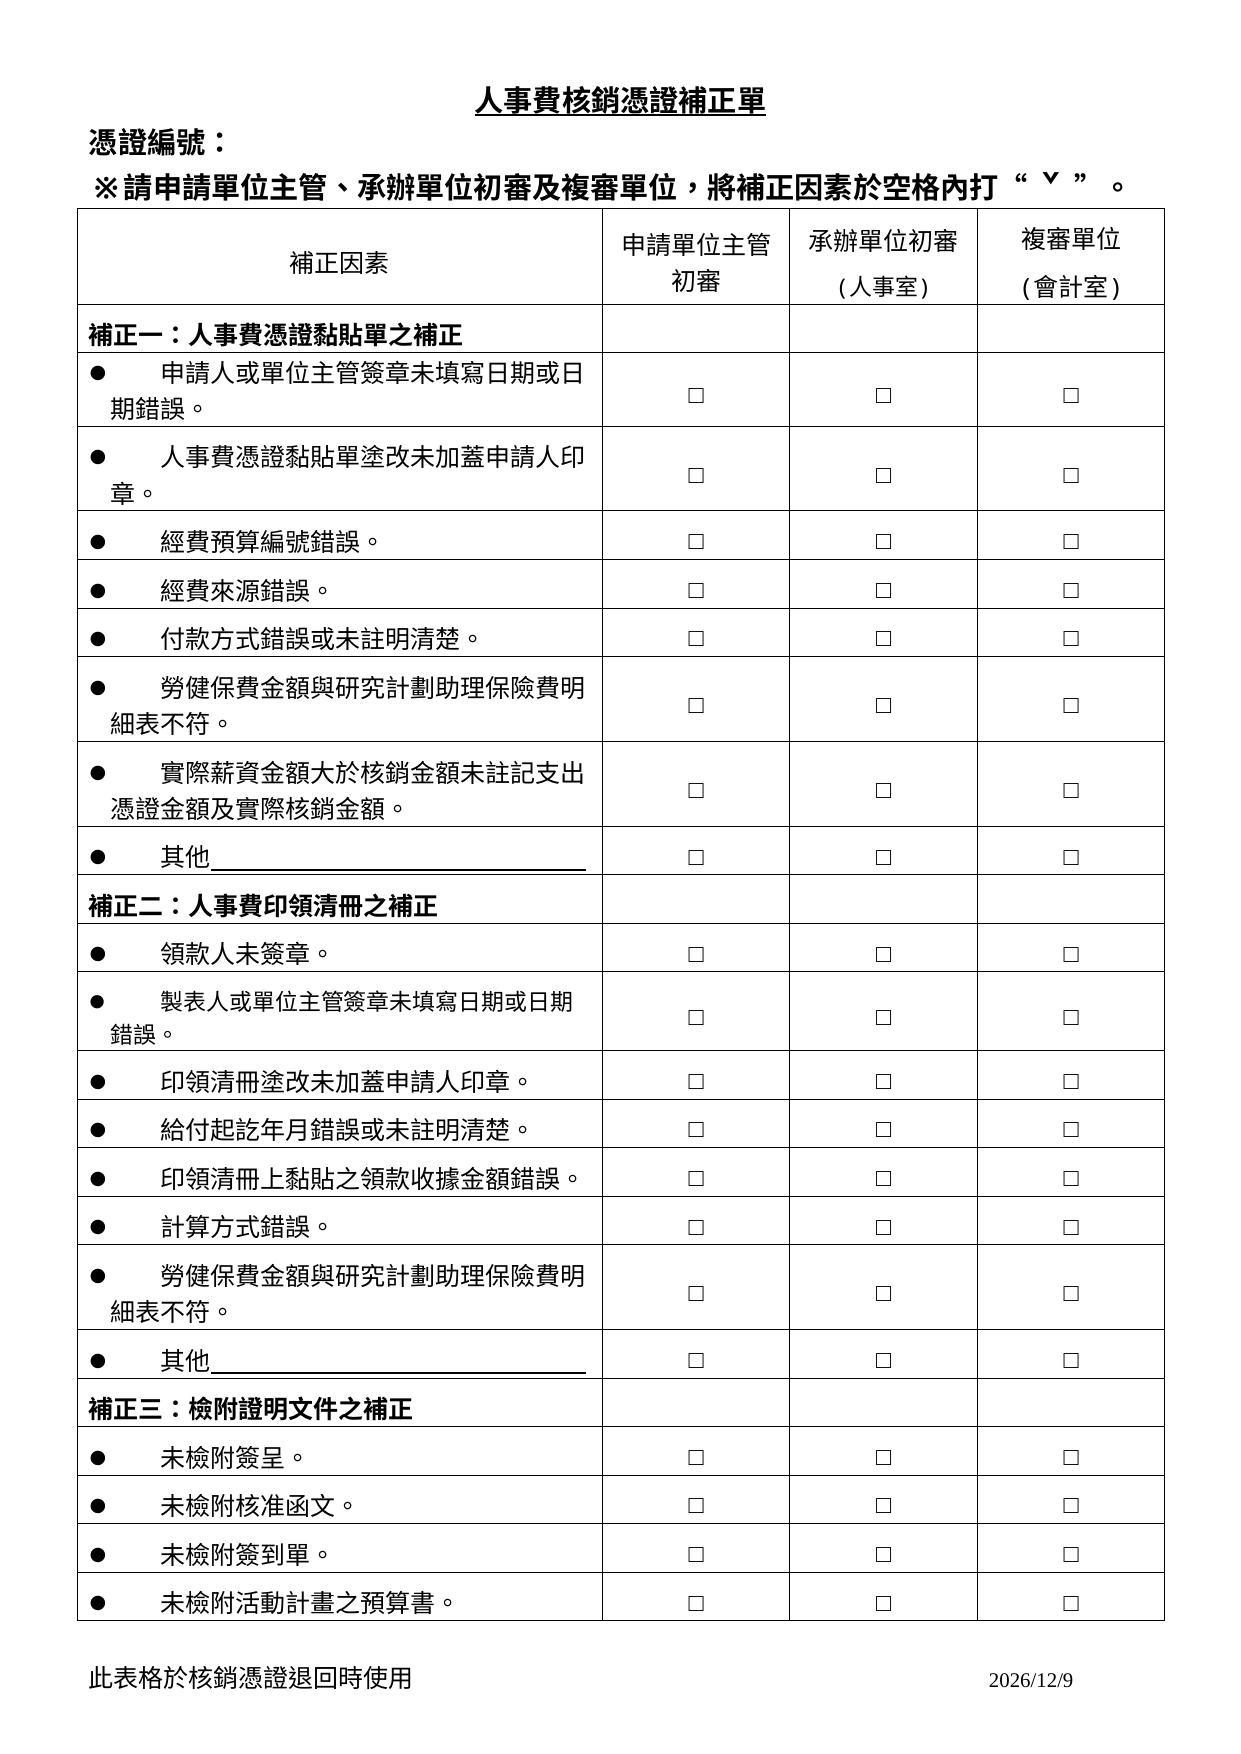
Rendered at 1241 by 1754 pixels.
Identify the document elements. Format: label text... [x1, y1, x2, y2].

table_header 申請單位主管初審 [603, 209, 789, 303]
table_cell 計算方式錯誤。 [78, 1197, 602, 1244]
table_cell 未檢附簽呈。 [78, 1427, 602, 1474]
table_cell □ [603, 353, 789, 426]
table_cell 實際薪資金額大於核銷金額未註記支出憑證金額及實際核銷金額。 [78, 742, 602, 826]
table_cell □ [603, 1573, 789, 1620]
table_cell 領款人未簽章。 [78, 924, 602, 971]
table_cell 經費預算編號錯誤。 [78, 511, 602, 559]
table_cell □ [790, 1330, 977, 1377]
table_cell □ [790, 1197, 977, 1244]
table_cell □ [603, 1197, 789, 1244]
table_cell □ [790, 1051, 977, 1098]
table_cell 未檢附核准函文。 [78, 1476, 602, 1523]
table_cell □ [603, 1524, 789, 1572]
table_cell [978, 1379, 1164, 1426]
table_cell □ [790, 827, 977, 874]
table_cell 其他 [78, 827, 602, 874]
table_cell 補正三：檢附證明文件之補正 [78, 1379, 602, 1426]
table_cell □ [978, 1245, 1164, 1329]
table_cell □ [603, 827, 789, 874]
table_cell □ [603, 972, 789, 1050]
table_cell 其他 [78, 1330, 602, 1377]
table_cell □ [790, 1245, 977, 1329]
text 憑證編號： [89, 120, 1152, 162]
table_header 承辦單位初審 (人事室) [790, 209, 977, 303]
table_cell □ [978, 1197, 1164, 1244]
table_cell □ [978, 972, 1164, 1050]
table_cell □ [978, 1573, 1164, 1620]
table_cell □ [790, 924, 977, 971]
table_cell □ [790, 1427, 977, 1474]
table_cell □ [603, 1245, 789, 1329]
table_cell □ [790, 560, 977, 607]
table_cell 付款方式錯誤或未註明清楚。 [78, 609, 602, 656]
table_cell 經費來源錯誤。 [78, 560, 602, 607]
text ※請申請單位主管、承辦單位初審及複審單位，將補正因素於空格內打“ ˇ ”。 [89, 162, 1152, 207]
table_cell □ [790, 972, 977, 1050]
table_cell [603, 875, 789, 923]
table_cell □ [790, 1100, 977, 1147]
table_cell □ [603, 609, 789, 656]
table_cell [603, 305, 789, 352]
table_cell □ [978, 560, 1164, 607]
table_cell 未檢附簽到單。 [78, 1524, 602, 1572]
table_cell □ [978, 1524, 1164, 1572]
table_cell □ [978, 609, 1164, 656]
table_cell [790, 305, 977, 352]
table_cell □ [790, 657, 977, 741]
table_cell □ [790, 609, 977, 656]
text 人事費核銷憑證補正單 [89, 78, 1152, 120]
table_header 複審單位 (會計室) [978, 209, 1164, 303]
table_cell 勞健保費金額與研究計劃助理保險費明細表不符。 [78, 1245, 602, 1329]
table_cell □ [978, 427, 1164, 510]
table_cell □ [978, 511, 1164, 559]
table_cell 未檢附活動計畫之預算書。 [78, 1573, 602, 1620]
table_cell 補正一：人事費憑證黏貼單之補正 [78, 305, 602, 352]
table_cell □ [978, 1051, 1164, 1098]
table_header 補正因素 [78, 209, 602, 303]
table_cell □ [978, 1427, 1164, 1474]
table_cell 製表人或單位主管簽章未填寫日期或日期錯誤。 [78, 972, 602, 1050]
table_cell □ [603, 1051, 789, 1098]
table_cell □ [790, 353, 977, 426]
table_cell □ [603, 1427, 789, 1474]
table_cell □ [978, 1476, 1164, 1523]
table_cell [603, 1379, 789, 1426]
table_cell □ [603, 924, 789, 971]
table_cell □ [790, 427, 977, 510]
table_cell □ [790, 1524, 977, 1572]
table_cell 人事費憑證黏貼單塗改未加蓋申請人印章。 [78, 427, 602, 510]
table_cell 印領清冊塗改未加蓋申請人印章。 [78, 1051, 602, 1098]
table_cell □ [978, 742, 1164, 826]
table_cell □ [603, 560, 789, 607]
table_cell 印領清冊上黏貼之領款收據金額錯誤。 [78, 1148, 602, 1196]
table_cell [978, 875, 1164, 923]
table_cell □ [978, 1330, 1164, 1377]
table_cell □ [790, 511, 977, 559]
table_cell □ [603, 1330, 789, 1377]
table_cell 補正二：人事費印領清冊之補正 [78, 875, 602, 923]
table_cell □ [603, 511, 789, 559]
table_cell □ [790, 1573, 977, 1620]
table_cell □ [978, 1100, 1164, 1147]
table_cell [790, 1379, 977, 1426]
table_cell 申請人或單位主管簽章未填寫日期或日期錯誤。 [78, 353, 602, 426]
table_cell □ [790, 1476, 977, 1523]
table_cell □ [978, 353, 1164, 426]
table_cell □ [978, 657, 1164, 741]
table_cell □ [978, 1148, 1164, 1196]
table_cell 給付起訖年月錯誤或未註明清楚。 [78, 1100, 602, 1147]
table_cell □ [603, 427, 789, 510]
table_cell [790, 875, 977, 923]
table_cell [978, 305, 1164, 352]
table_cell □ [978, 924, 1164, 971]
table_cell □ [603, 742, 789, 826]
table_cell □ [790, 742, 977, 826]
table_cell □ [603, 1476, 789, 1523]
table_cell □ [603, 657, 789, 741]
table_cell □ [603, 1148, 789, 1196]
table_cell 勞健保費金額與研究計劃助理保險費明細表不符。 [78, 657, 602, 741]
table_cell □ [790, 1148, 977, 1196]
table_cell □ [978, 827, 1164, 874]
table_cell □ [603, 1100, 789, 1147]
